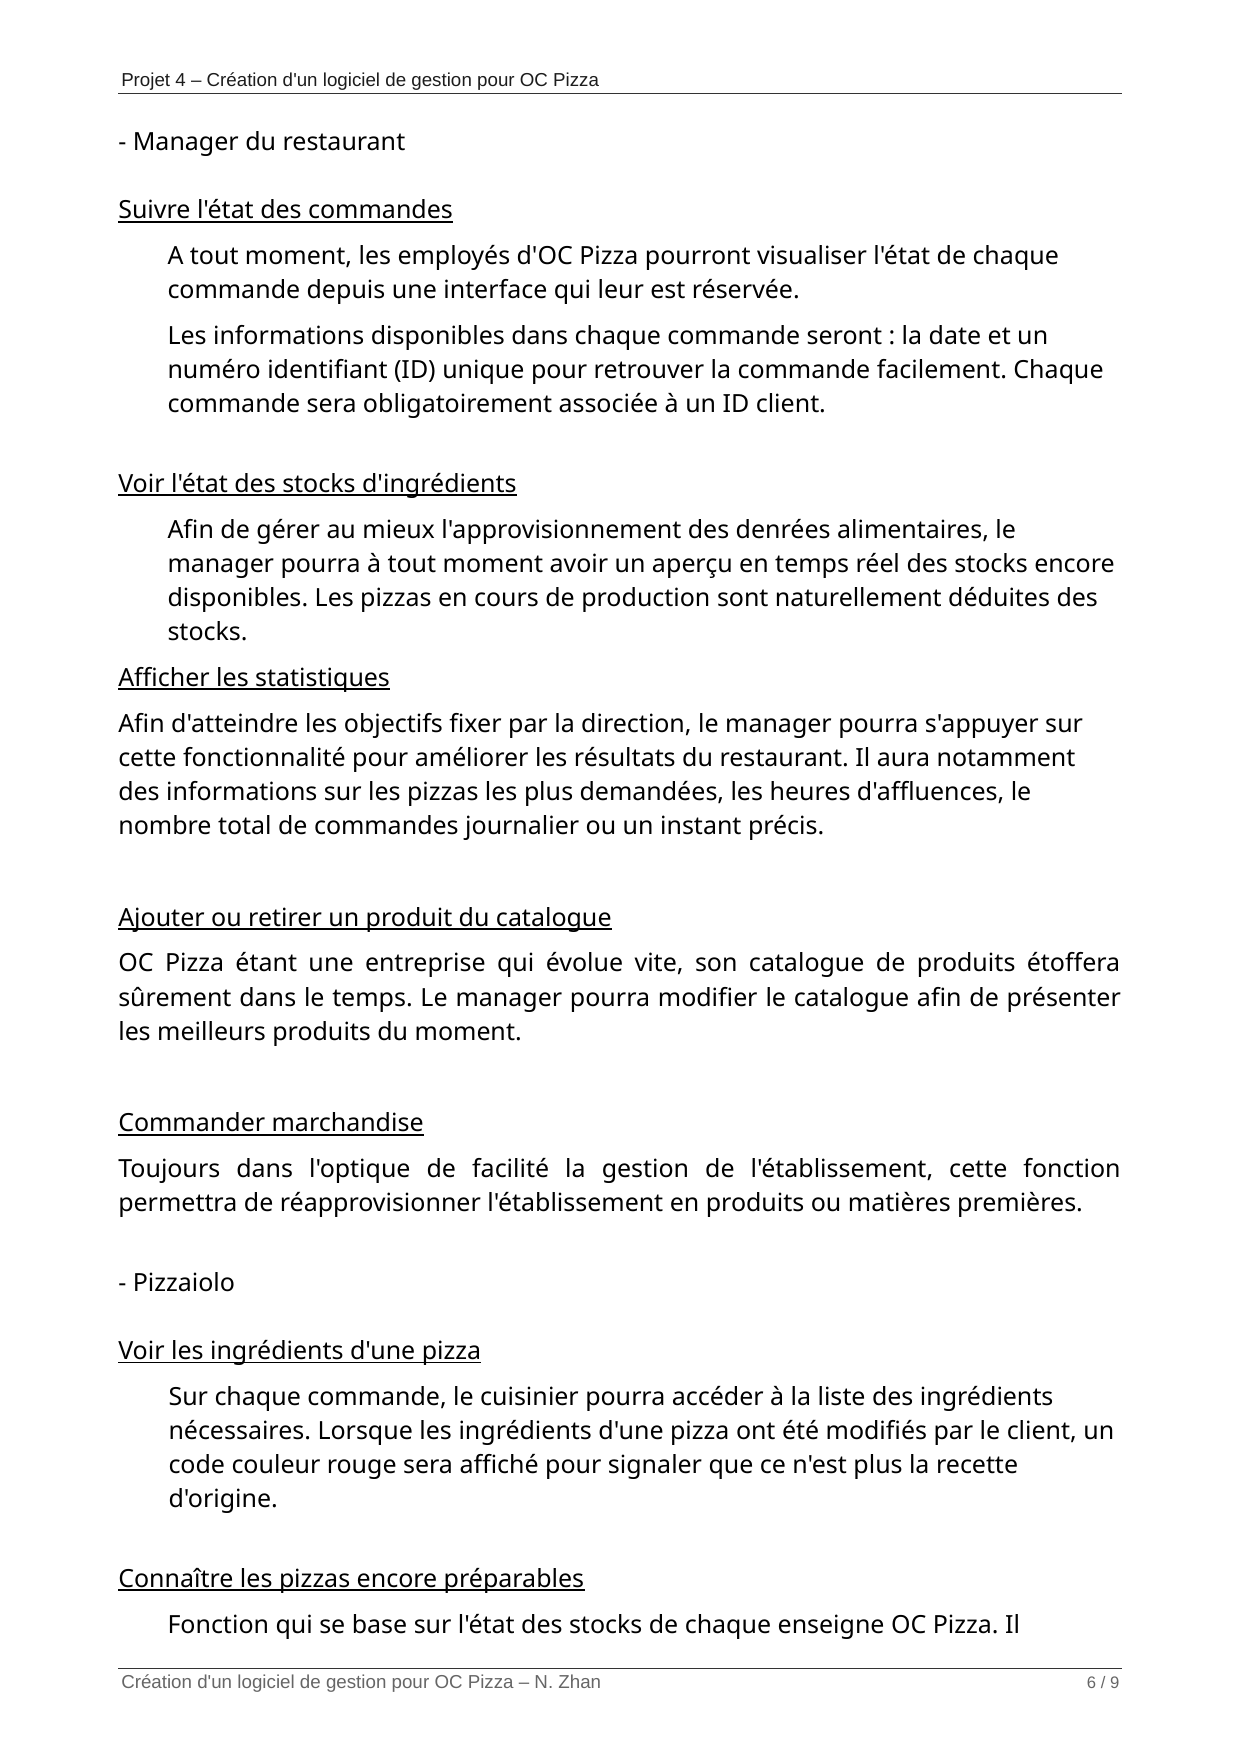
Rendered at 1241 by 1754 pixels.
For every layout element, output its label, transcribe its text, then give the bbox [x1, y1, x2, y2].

text Connaître les pizzas encore préparables [118, 1561, 1122, 1595]
text Fonction qui se base sur l'état des stocks de chaque enseigne OC Pizza. Il [167, 1607, 1122, 1641]
text Ajouter ou retirer un produit du catalogue [118, 899, 1122, 933]
text A tout moment, les employés d'OC Pizza pourront visualiser l'état de chaque commande depuis une interface qui leur est réservée. [167, 238, 1122, 306]
text Afficher les statistiques [118, 659, 1122, 694]
text Les informations disponibles dans chaque commande seront : la date et un numéro identifiant (ID) unique pour retrouver la commande facilement. Chaque commande sera obligatoirement associée à un ID client. [167, 318, 1122, 420]
text Sur chaque commande, le cuisinier pourra accéder à la liste des ingrédients nécessaires. Lorsque les ingrédients d'une pizza ont été modifiés par le client, un code couleur rouge sera affiché pour signaler que ce n'est plus la recette d'origine. [168, 1379, 1122, 1515]
text OC Pizza étant une entreprise qui évolue vite, son catalogue de produits étoffera sûrement dans le temps. Le manager pourra modifier le catalogue afin de présenter les meilleurs produits du moment. [118, 945, 1122, 1047]
text Afin d'atteindre les objectifs fixer par la direction, le manager pourra s'appuyer sur cette fonctionnalité pour améliorer les résultats du restaurant. Il aura notamment des informations sur les pizzas les plus demandées, les heures d'affluences, le nombre total de commandes journalier ou un instant précis. [118, 705, 1122, 842]
text Voir l'état des stocks d'ingrédients [118, 466, 1122, 500]
text Suivre l'état des commandes [118, 192, 1122, 226]
text - Pizzaiolo [118, 1265, 1122, 1299]
text Commander marchandise [118, 1105, 1122, 1139]
text Toujours dans l'optique de facilité la gestion de l'établissement, cette fonction permettra de réapprovisionner l'établissement en produits ou matières premières. [118, 1151, 1122, 1219]
text Voir les ingrédients d'une pizza [118, 1333, 1122, 1367]
text Afin de gérer au mieux l'approvisionnement des denrées alimentaires, le manager pourra à tout moment avoir un aperçu en temps réel des stocks encore disponibles. Les pizzas en cours de production sont naturellement déduites des stocks. [167, 512, 1122, 648]
text - Manager du restaurant [118, 124, 1122, 158]
